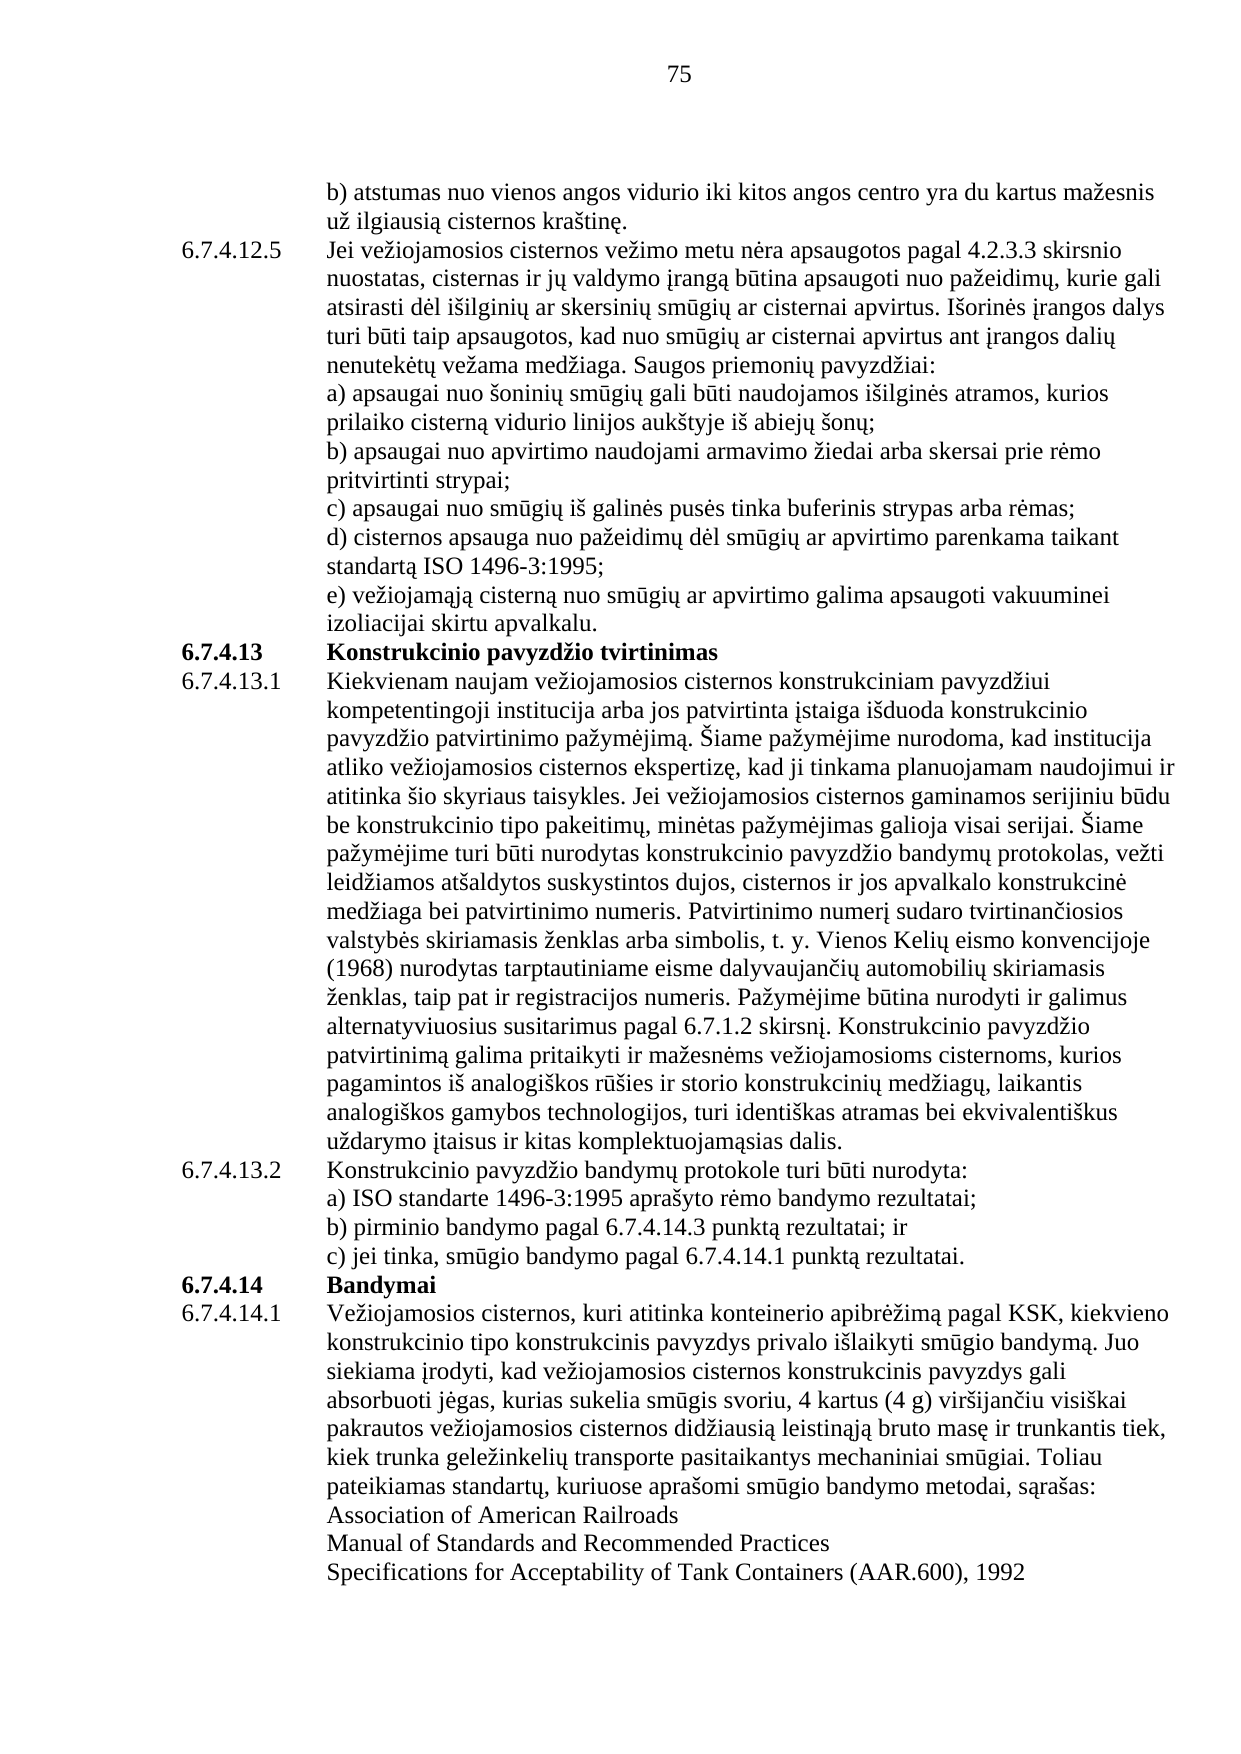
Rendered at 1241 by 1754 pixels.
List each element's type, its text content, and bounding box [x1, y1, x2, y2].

table_cell [318, 494, 322, 522]
table_cell [177, 177, 322, 235]
table_cell [318, 1184, 322, 1212]
table_cell [318, 1241, 322, 1270]
table_cell [177, 522, 322, 580]
table_cell [177, 580, 322, 637]
table_cell [177, 494, 181, 522]
table_cell [318, 1212, 322, 1241]
table_cell [177, 1184, 181, 1212]
table_cell 6.7.4.14.1 [177, 1299, 322, 1500]
table_cell [177, 1241, 181, 1270]
table_cell [177, 436, 322, 493]
table_cell [177, 379, 322, 436]
table_cell 6.7.4.13.1 [177, 666, 322, 1155]
table_cell [177, 1212, 181, 1241]
table_cell [177, 1500, 322, 1586]
table_cell 6.7.4.12.5 [177, 235, 322, 378]
